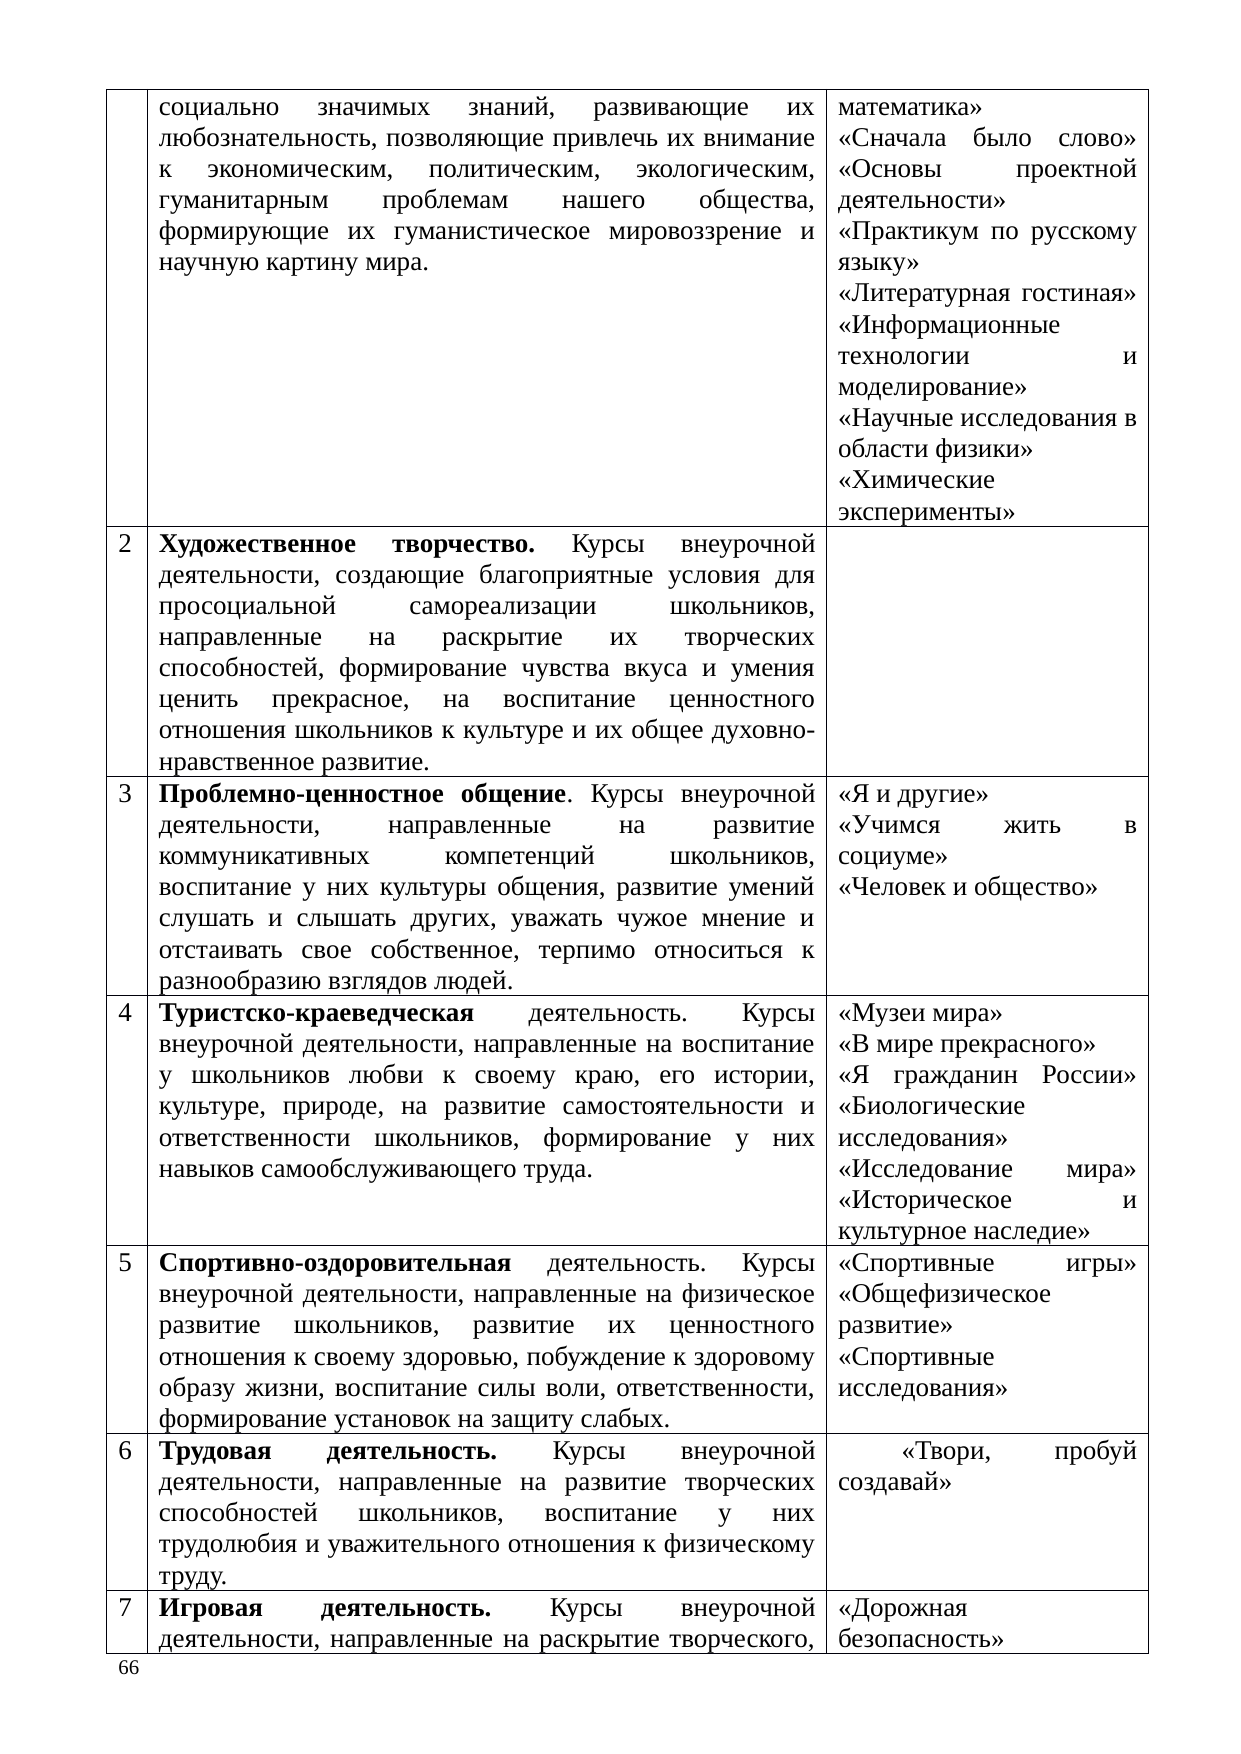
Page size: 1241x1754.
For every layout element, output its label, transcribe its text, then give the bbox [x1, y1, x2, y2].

table_cell «Дорожная безопасность» [827, 1591, 1148, 1653]
table_cell 7 [107, 1591, 147, 1653]
table_cell «Твори, пробуй создавай» [827, 1434, 1148, 1590]
table_cell Художественное творчество. Курсы внеурочной деятельности, создающие благоприятные условия для просоциальной самореализации школьников, направленные на раскрытие их творческих способностей, формирование чувства вкуса и умения ценить прекрасное, на воспитание ценностного отношения школьников к культуре и их общее духовно-нравственное развитие. [148, 527, 826, 776]
table_cell Игровая деятельность. Курсы внеурочной деятельности, направленные на раскрытие творческого, [148, 1591, 826, 1653]
table_header [107, 90, 147, 526]
table_header математика» «Сначала было слово» «Основы проектной деятельности» «Практикум по русскому языку» «Литературная гостиная» «Информационные технологии и моделирование» «Научные исследования в области физики» «Химические эксперименты» [827, 90, 1148, 526]
table_cell «Музеи мира» «В мире прекрасного» «Я гражданин России» «Биологические исследования» «Исследование мира» «Историческое и культурное наследие» [827, 996, 1148, 1245]
table_cell «Я и другие» «Учимся жить в социуме» «Человек и общество» [827, 777, 1148, 995]
table_cell 3 [107, 777, 147, 995]
table_cell 2 [107, 527, 147, 776]
table_cell [827, 527, 1148, 776]
table_header социально значимых знаний, развивающие их любознательность, позволяющие привлечь их внимание к экономическим, политическим, экологическим, гуманитарным проблемам нашего общества, формирующие их гуманистическое мировоззрение и научную картину мира. [148, 90, 826, 526]
table_cell 4 [107, 996, 147, 1245]
table_cell «Спортивные игры» «Общефизическое развитие» «Спортивные исследования» [827, 1246, 1148, 1433]
table_cell Спортивно-оздоровительная деятельность. Курсы внеурочной деятельности, направленные на физическое развитие школьников, развитие их ценностного отношения к своему здоровью, побуждение к здоровому образу жизни, воспитание силы воли, ответственности, формирование установок на защиту слабых. [148, 1246, 826, 1433]
table_cell 6 [107, 1434, 147, 1590]
table_cell Туристско-краеведческая деятельность. Курсы внеурочной деятельности, направленные на воспитание у школьников любви к своему краю, его истории, культуре, природе, на развитие самостоятельности и ответственности школьников, формирование у них навыков самообслуживающего труда. [148, 996, 826, 1245]
table_cell Трудовая деятельность. Курсы внеурочной деятельности, направленные на развитие творческих способностей школьников, воспитание у них трудолюбия и уважительного отношения к физическому труду. [148, 1434, 826, 1590]
table_cell 5 [107, 1246, 147, 1433]
table_cell Проблемно-ценностное общение. Курсы внеурочной деятельности, направленные на развитие коммуникативных компетенций школьников, воспитание у них культуры общения, развитие умений слушать и слышать других, уважать чужое мнение и отстаивать свое собственное, терпимо относиться к разнообразию взглядов людей. [148, 777, 826, 995]
